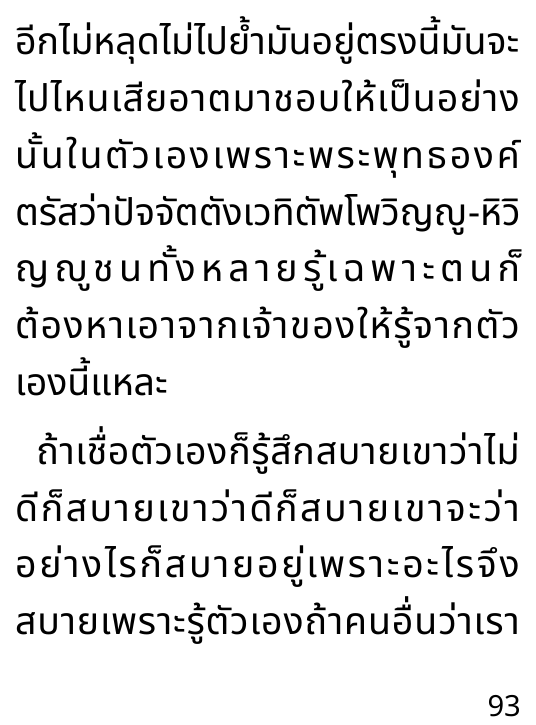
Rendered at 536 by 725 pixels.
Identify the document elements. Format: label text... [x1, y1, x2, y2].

text ถ้าเชื่อตัวเองก็รู้สึกสบายเขาว่าไม่ดีก็สบายเขาว่าดีก็สบายเขาจะว่าอย่างไรก็สบายอยู่เพราะอะไรจึงสบายเพราะรู้ตัวเองถ้าคนอื่นว่าเรา [15, 424, 521, 651]
text อีกไม่หลุดไม่ไปย้ำมันอยู่ตรงนี้มันจะไปไหนเสียอาตมาชอบให้เป็นอย่างนั้นในตัวเองเพราะพระพุทธองค์ตรัสว่าปัจจัตตังเวทิตัพโพวิญญู-หิวิญญูชนทั้งหลายรู้เฉพาะตนก็ต้องหาเอาจากเจ้าของให้รู้จากตัวเองนี้แหละ [15, 15, 521, 412]
